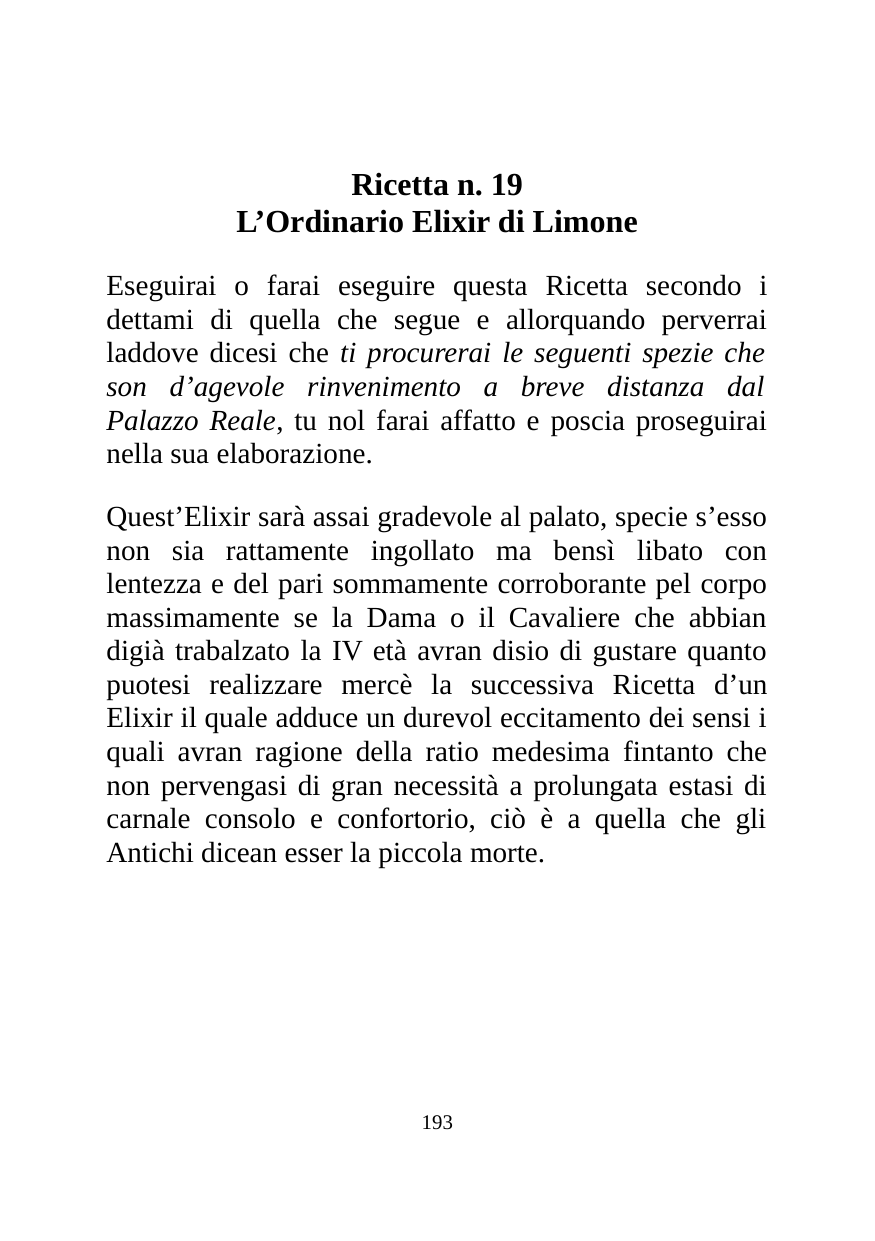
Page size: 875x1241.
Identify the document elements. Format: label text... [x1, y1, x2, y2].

text Eseguirai o farai eseguire questa Ricetta secondo i dettami di quella che segue e allorquando perverrai laddove dicesi che ti procurerai le seguenti spezie che son d’agevole rinvenimento a breve distanza dal Palazzo Reale, tu nol farai affatto e poscia proseguirai nella sua elaborazione. [106, 268, 768, 470]
subtitle Ricetta n. 19 L’Ordinario Elixir di Limone [106, 165, 768, 239]
text Quest’Elixir sarà assai gradevole al palato, specie s’esso non sia rattamente ingollato ma bensì libato con lentezza e del pari sommamente corroborante pel corpo massimamente se la Dama o il Cavaliere che abbian digià trabalzato la IV età avran disio di gustare quanto puotesi realizzare mercè la successiva Ricetta d’un Elixir il quale adduce un durevol eccitamento dei sensi i quali avran ragione della ratio medesima fintanto che non pervengasi di gran necessità a prolungata estasi di carnale consolo e confortorio, ciò è a quella che gli Antichi dicean esser la piccola morte. [106, 499, 768, 868]
